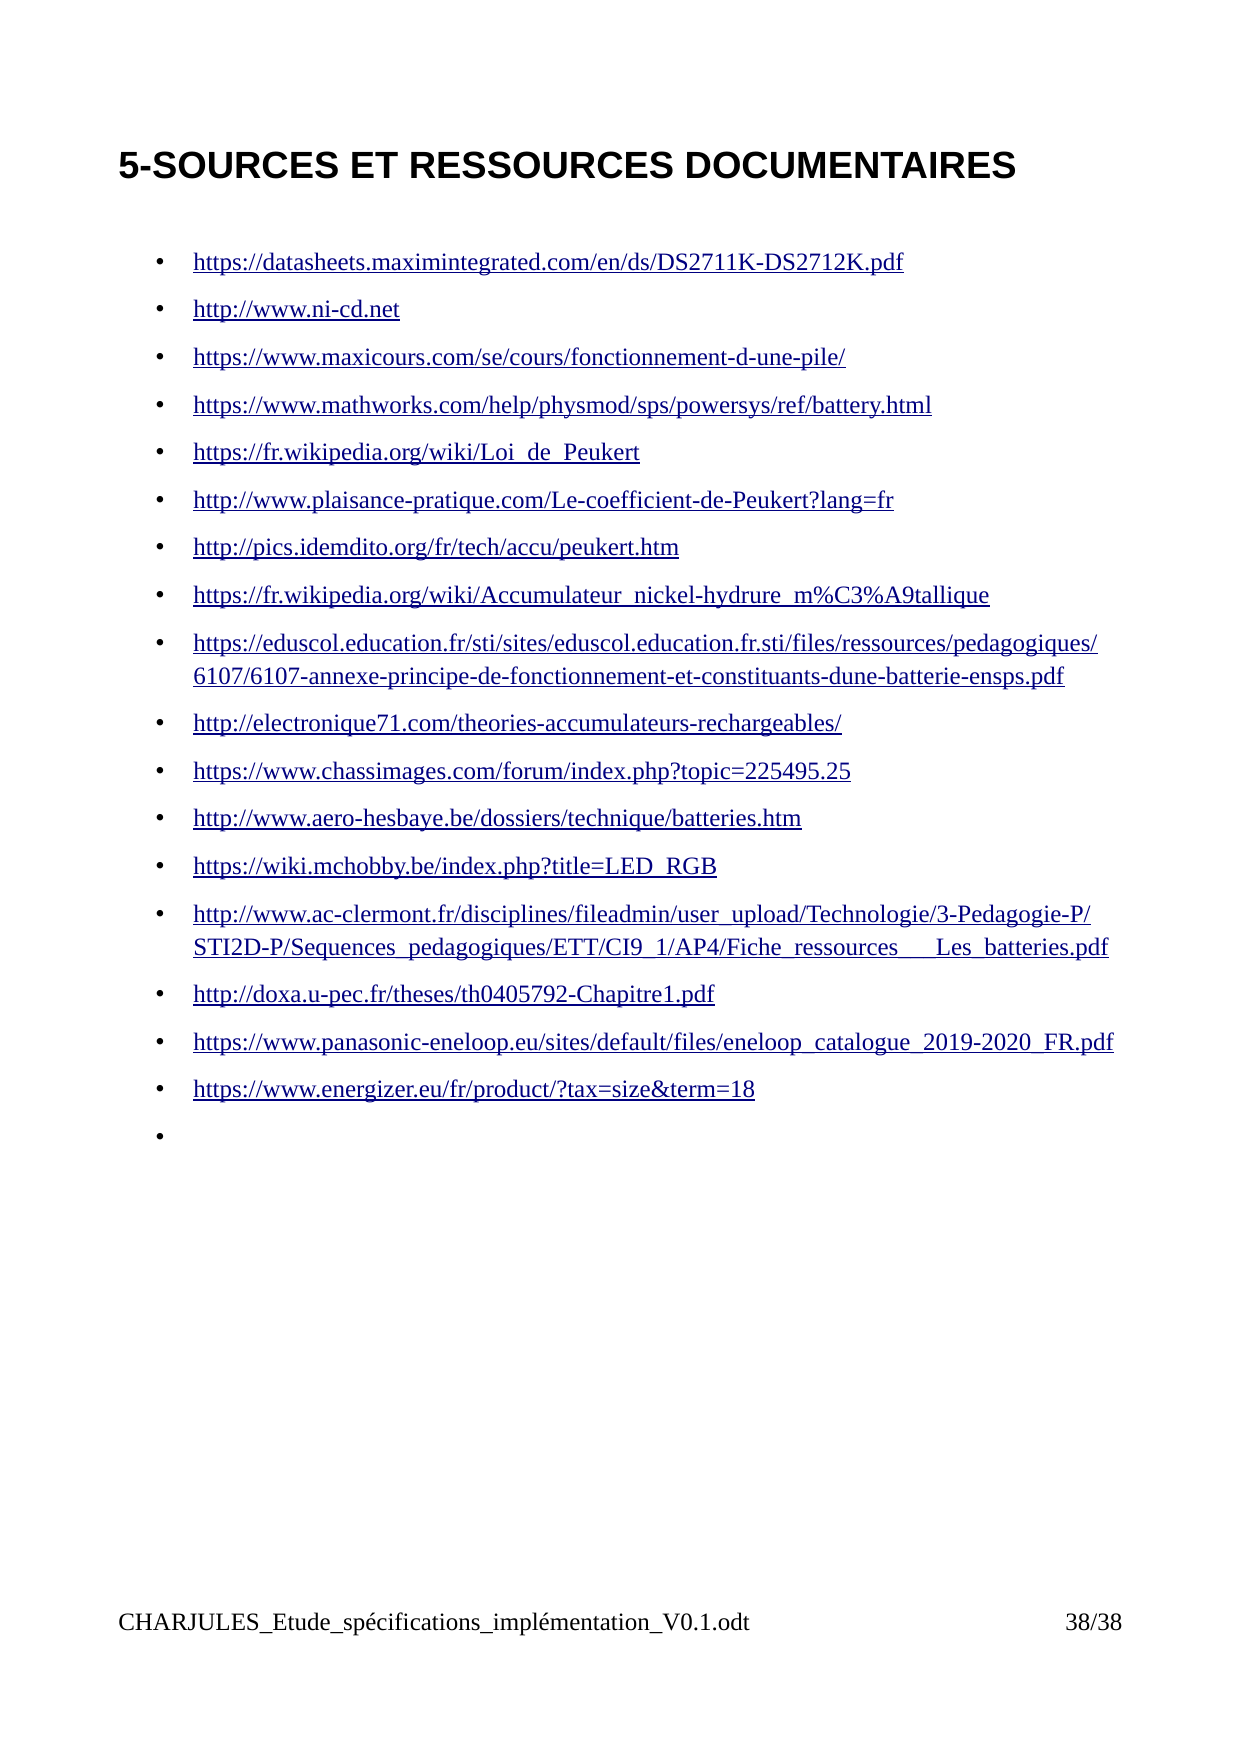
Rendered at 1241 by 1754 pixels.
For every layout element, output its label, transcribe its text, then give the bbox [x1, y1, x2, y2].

list https://wiki.mchobby.be/index.php?title=LED_RGB [156, 851, 1122, 880]
list https://fr.wikipedia.org/wiki/Accumulateur_nickel-hydrure_m%C3%A9tallique [156, 580, 1122, 609]
list https://www.mathworks.com/help/physmod/sps/powersys/ref/battery.html [156, 390, 1122, 418]
list https://fr.wikipedia.org/wiki/Loi_de_Peukert [156, 437, 1122, 466]
list http://doxa.u-pec.fr/theses/th0405792-Chapitre1.pdf [156, 979, 1122, 1008]
list http://electronique71.com/theories-accumulateurs-rechargeables/ [156, 708, 1122, 737]
list http://www.aero-hesbaye.be/dossiers/technique/batteries.htm [156, 803, 1122, 832]
list https://www.chassimages.com/forum/index.php?topic=225495.25 [156, 756, 1122, 785]
list https://www.energizer.eu/fr/product/?tax=size&term=18 [156, 1074, 1122, 1103]
list http://www.ni-cd.net [156, 294, 1122, 323]
list http://www.plaisance-pratique.com/Le-coefficient-de-Peukert?lang=fr [156, 485, 1122, 514]
list http://pics.idemdito.org/fr/tech/accu/peukert.htm [156, 532, 1122, 561]
list https://eduscol.education.fr/sti/sites/eduscol.education.fr.sti/files/ressources/pedagogiques/6107/6107-annexe-principe-de-fonctionnement-et-constituants-dune-batterie-ensps.pdf [156, 628, 1122, 689]
subtitle 5-SOURCES ET RESSOURCES DOCUMENTAIRES [118, 143, 1122, 187]
list http://www.ac-clermont.fr/disciplines/fileadmin/user_upload/Technologie/3-Pedagogie-P/STI2D-P/Sequences_pedagogiques/ETT/CI9_1/AP4/Fiche_ressources___Les_batteries.pdf [156, 899, 1122, 961]
list https://www.panasonic-eneloop.eu/sites/default/files/eneloop_catalogue_2019-2020_FR.pdf [156, 1027, 1122, 1056]
list https://www.maxicours.com/se/cours/fonctionnement-d-une-pile/ [156, 342, 1122, 371]
list https://datasheets.maximintegrated.com/en/ds/DS2711K-DS2712K.pdf [156, 247, 1122, 276]
